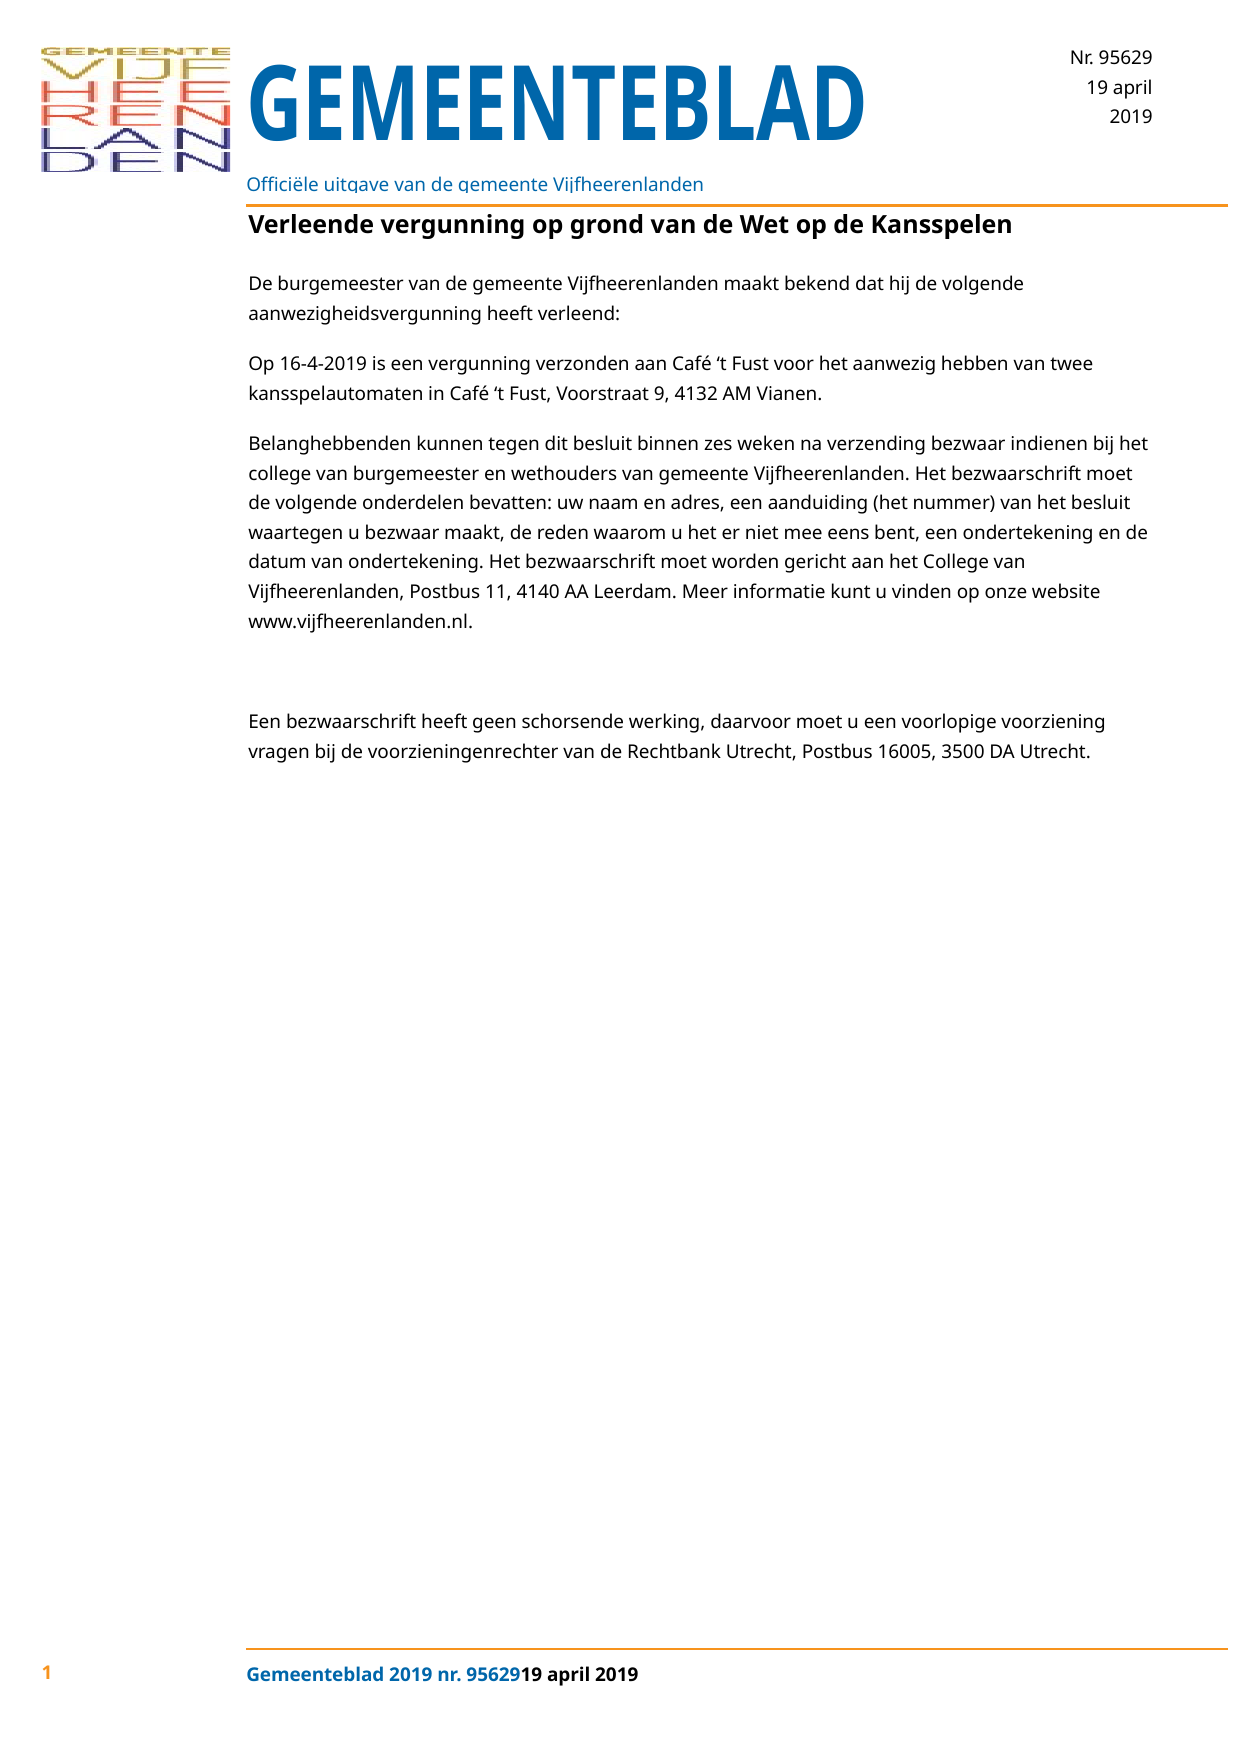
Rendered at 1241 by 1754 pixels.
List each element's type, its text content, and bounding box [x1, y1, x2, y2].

text Verleende vergunning op grond van de Wet op de Kansspelen [248, 207, 1152, 241]
text Een bezwaarschrift heeft geen schorsende werking, daarvoor moet u een voorlopige voorziening vragen bij de voorzieningenrechter van de Rechtbank Utrecht, Postbus 16005, 3500 DA Utrecht. [248, 709, 1152, 764]
text De burgemeester van de gemeente Vijfheerenlanden maakt bekend dat hij de volgende aanwezigheidsvergunning heeft verleend: [248, 270, 1152, 326]
text Belanghebbenden kunnen tegen dit besluit binnen zes weken na verzending bezwaar indienen bij het college van burgemeester en wethouders van gemeente Vijfheerenlanden. Het bezwaarschrift moet de volgende onderdelen bevatten: uw naam en adres, een aanduiding (het nummer) van het besluit waartegen u bezwaar maakt, de reden waarom u het er niet mee eens bent, een ondertekening en de datum van ondertekening. Het bezwaarschrift moet worden gericht aan het College van Vijfheerenlanden, Postbus 11, 4140 AA Leerdam. Meer informatie kunt u vinden op onze website www.vijfheerenlanden.nl. [248, 430, 1152, 633]
text Op 16-4-2019 is een vergunning verzonden aan Café ‘t Fust voor het aanwezig hebben van twee kansspelautomaten in Café ‘t Fust, Voorstraat 9, 4132 AM Vianen. [248, 350, 1152, 406]
picture [41, 47, 231, 172]
